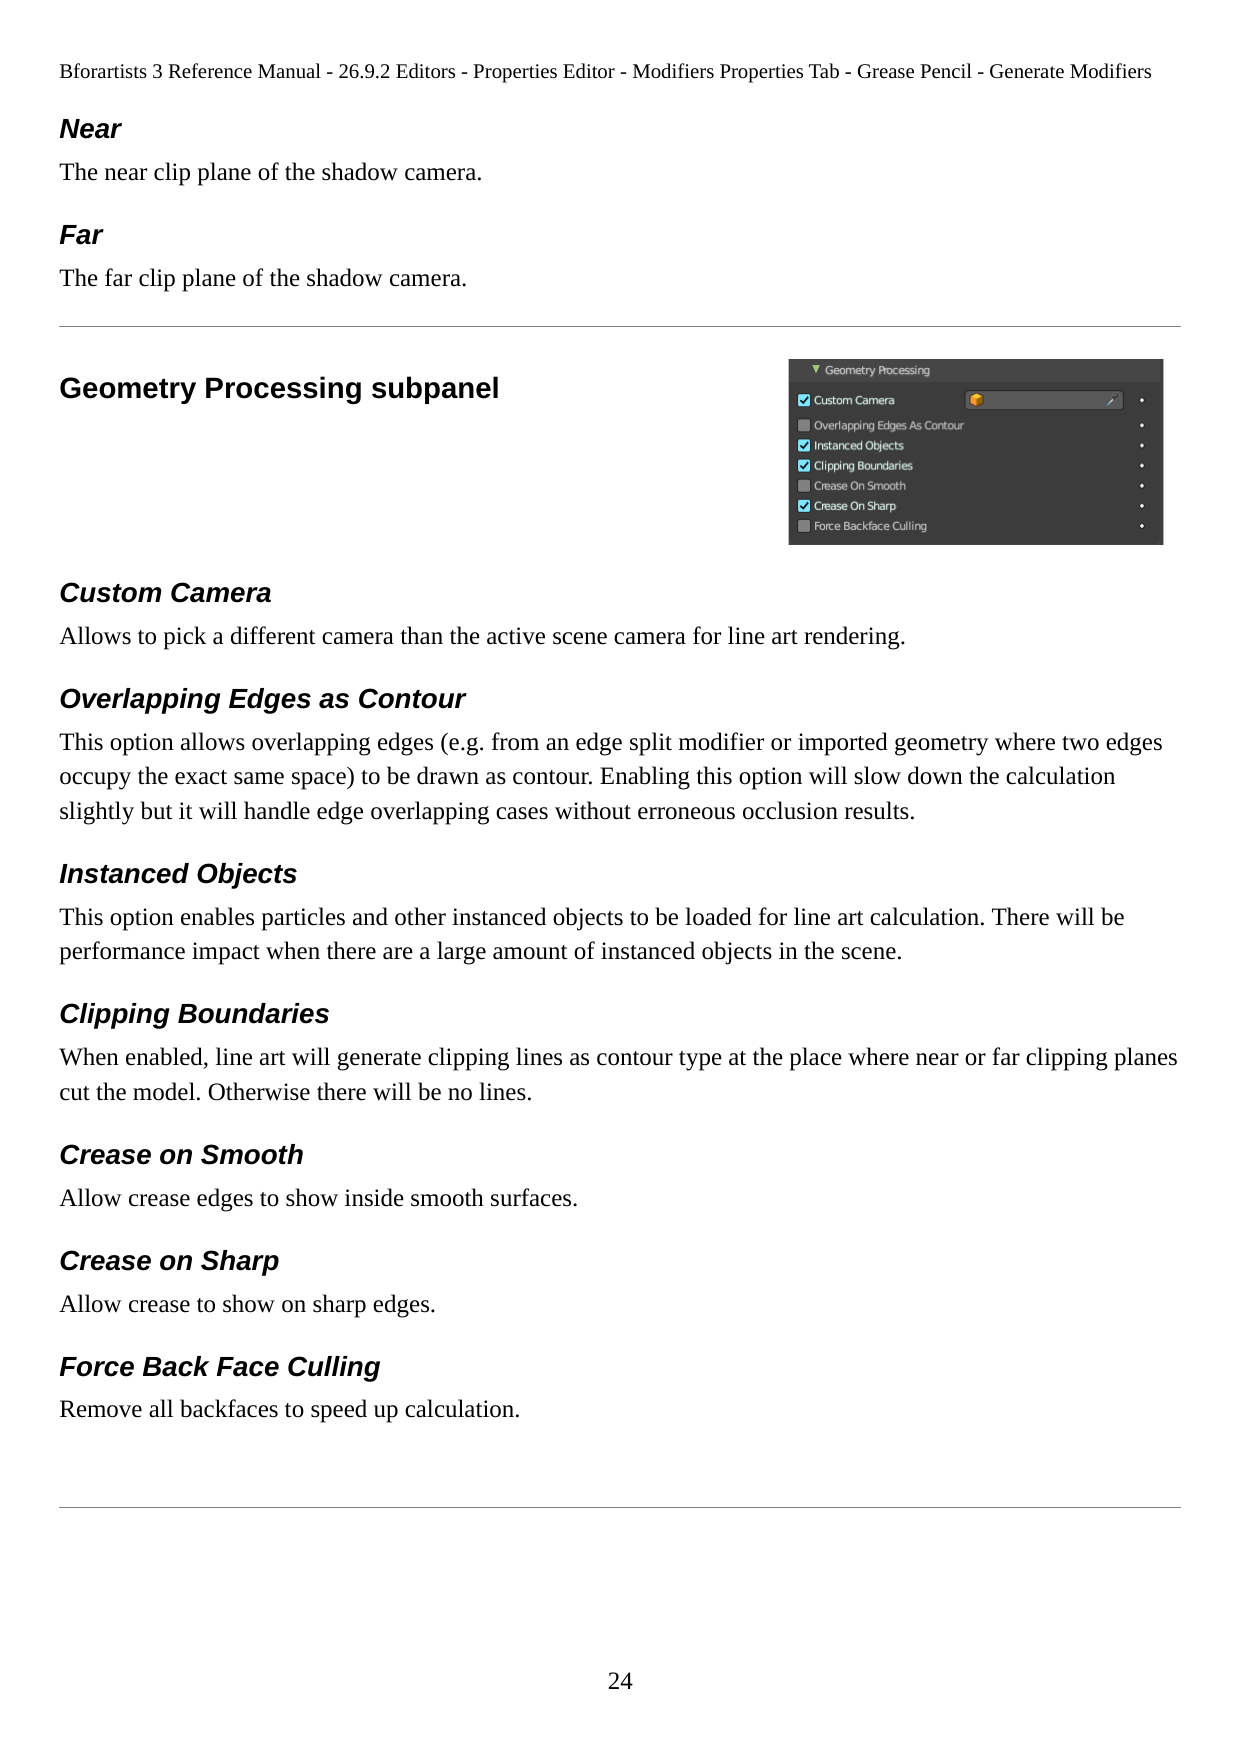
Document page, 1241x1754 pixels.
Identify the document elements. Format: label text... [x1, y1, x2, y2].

text This option allows overlapping edges (e.g. from an edge split modifier or imported geometry where two edges occupy the exact same space) to be drawn as contour. Enabling this option will slow down the calculation slightly but it will handle edge overlapping cases without erroneous occlusion results. [59, 727, 1181, 825]
text Allow crease to show on sharp edges. [59, 1289, 1181, 1317]
subtitle Crease on Sharp [59, 1244, 1181, 1276]
text Allow crease edges to show inside smooth surfaces. [59, 1183, 1181, 1211]
subtitle Custom Camera [59, 577, 1181, 608]
subtitle Force Back Face Culling [59, 1350, 1181, 1382]
subtitle Instanced Objects [59, 857, 1181, 889]
text The near clip plane of the shadow camera. [59, 157, 1181, 186]
text When enabled, line art will generate clipping lines as contour type at the place where near or far clipping planes cut the model. Otherwise there will be no lines. [59, 1042, 1181, 1106]
subtitle Geometry Processing subpanel [59, 371, 788, 404]
subtitle Overlapping Edges as Contour [59, 683, 1181, 714]
subtitle Clipping Boundaries [59, 998, 1181, 1030]
text Remove all backfaces to speed up calculation. [59, 1394, 1181, 1423]
subtitle Far [59, 218, 1181, 250]
subtitle [1164, 371, 1181, 404]
text Allows to pick a different camera than the active scene camera for line art rendering. [59, 621, 1181, 650]
picture [788, 359, 1164, 545]
text The far clip plane of the shadow camera. [59, 263, 1181, 292]
text This option enables particles and other instanced objects to be loaded for line art calculation. There will be performance impact when there are a large amount of instanced objects in the scene. [59, 902, 1181, 965]
subtitle Near [59, 113, 1181, 144]
subtitle Crease on Smooth [59, 1138, 1181, 1170]
